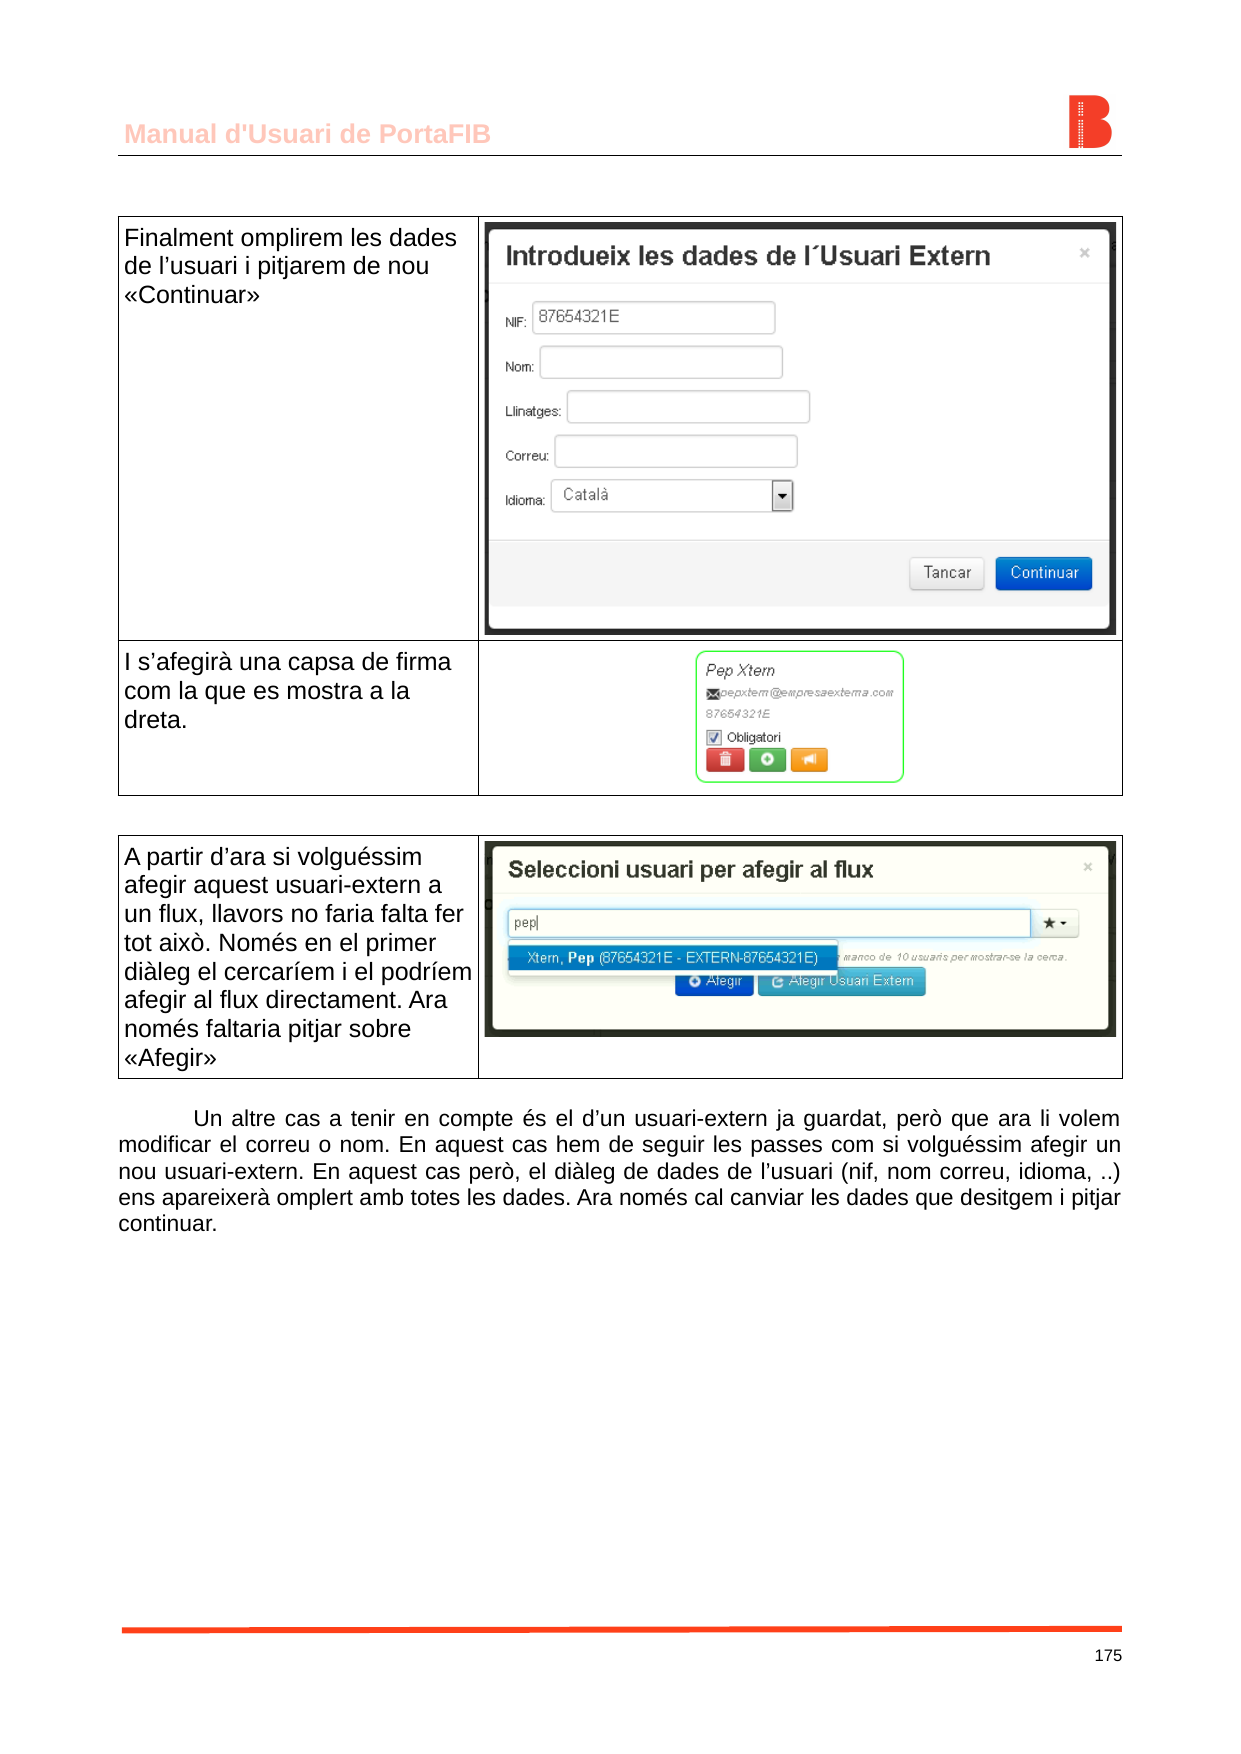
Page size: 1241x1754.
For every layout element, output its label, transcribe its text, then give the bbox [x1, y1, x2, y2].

table_cell Finalment omplirem les dades de l’usuari i pitjarem de nou «Continuar» [119, 217, 478, 640]
picture [484, 222, 1117, 635]
picture [691, 647, 910, 790]
table_cell I s’afegirà una capsa de firma com la que es mostra a la dreta. [119, 641, 478, 795]
picture [1063, 94, 1117, 150]
table_header [479, 836, 1122, 1077]
table_cell [479, 641, 1122, 795]
picture [484, 841, 1117, 1037]
text Un altre cas a tenir en compte és el d’un usuari-extern ja guardat, però que ara li volem modificar el correu o nom. En aquest cas hem de seguir les passes com si volguéssim afegir un nou usuari-extern. En aquest cas però, el diàleg de dades de l’usuari (nif, nom correu, idioma, ..) ens apareixerà omplert amb totes les dades. Ara només cal canviar les dades que desitgem i pitjar continuar. [118, 1105, 1122, 1237]
table_header A partir d’ara si volguéssim afegir aquest usuari-extern a un flux, llavors no faria falta fer tot això. Només en el primer diàleg el cercaríem i el podríem afegir al flux directament. Ara només faltaria pitjar sobre «Afegir» [119, 836, 478, 1077]
table_cell [479, 217, 1122, 640]
